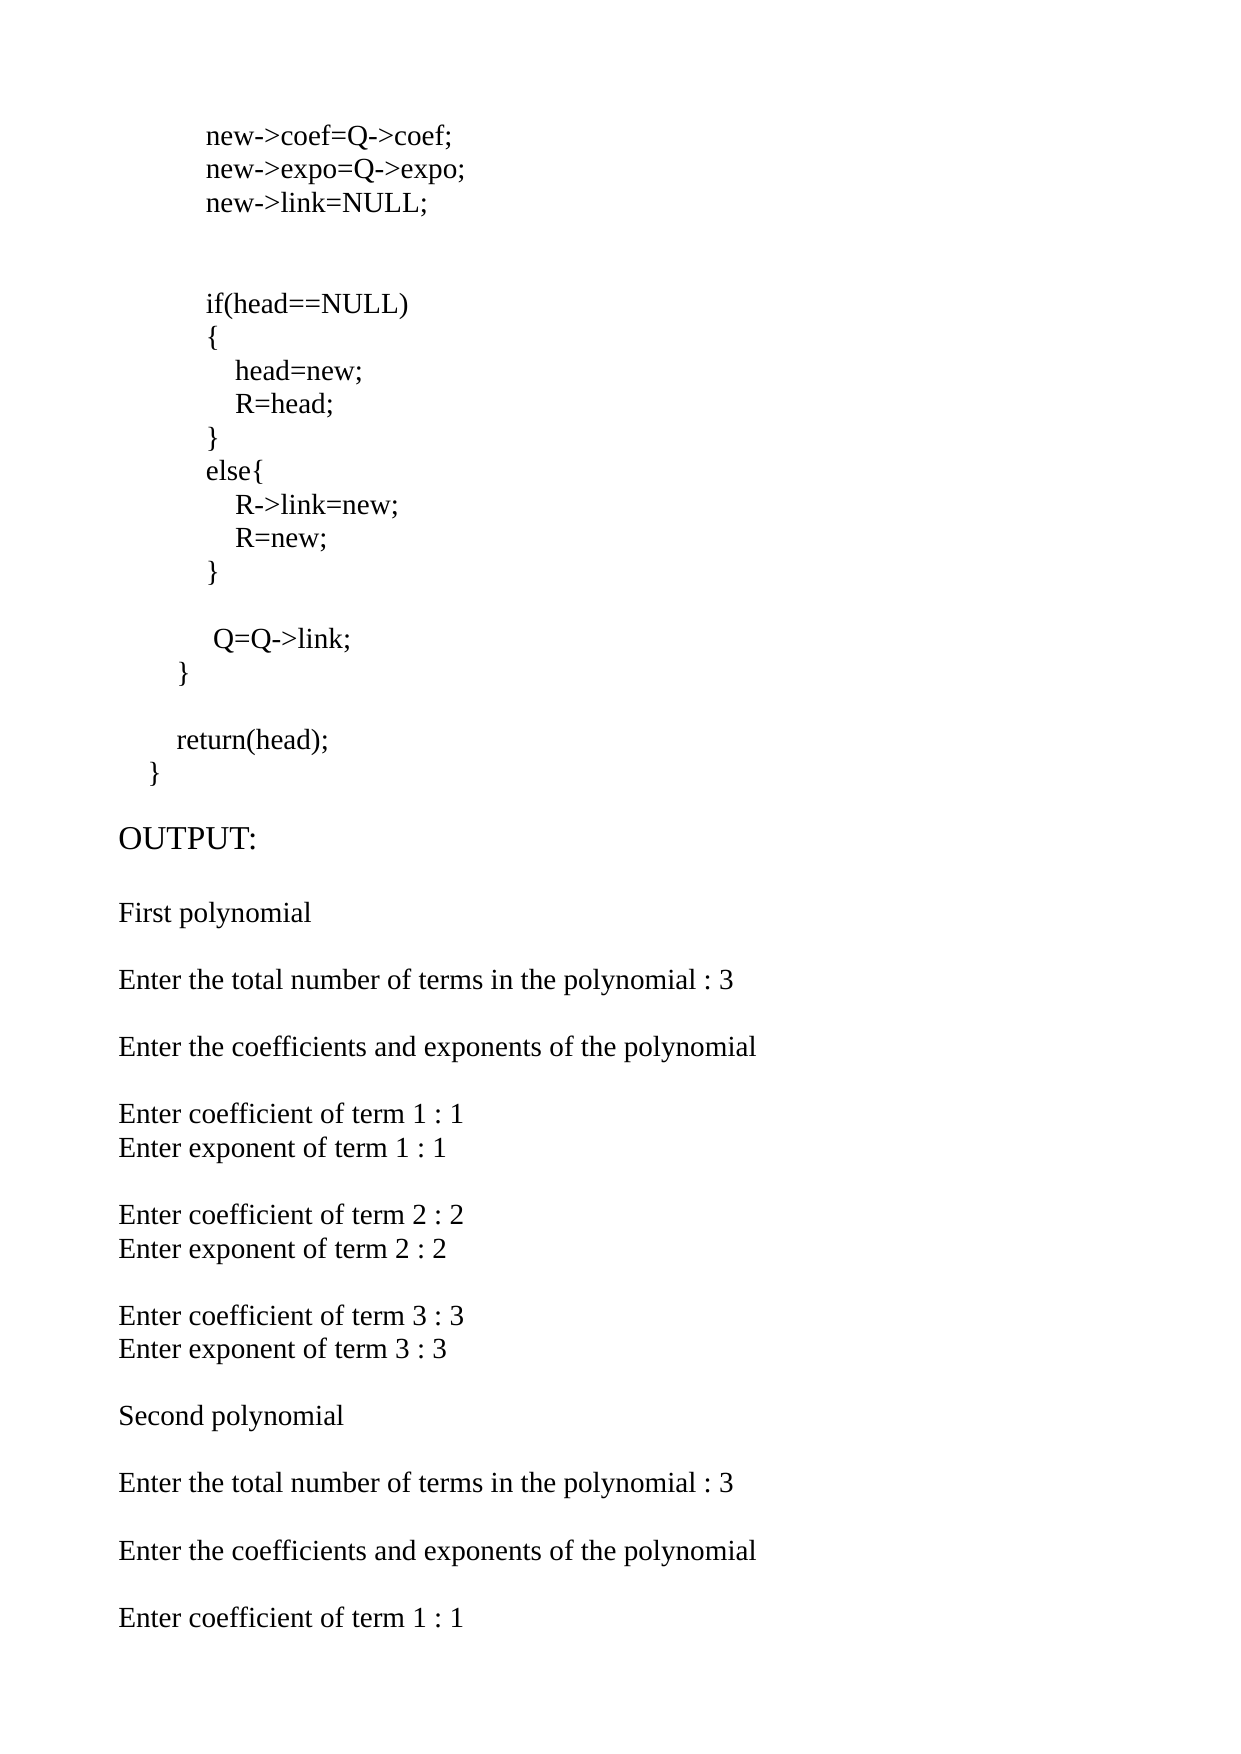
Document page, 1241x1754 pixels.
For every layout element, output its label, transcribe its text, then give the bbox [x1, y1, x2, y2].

text else{ [118, 453, 1122, 487]
text Enter coefficient of term 3 : 3 [118, 1298, 1122, 1331]
text new->coef=Q->coef; [118, 118, 1122, 152]
text } [118, 655, 1122, 688]
text OUTPUT: [118, 819, 1122, 857]
text new->expo=Q->expo; [118, 152, 1122, 185]
text Enter coefficient of term 2 : 2 [118, 1197, 1122, 1231]
text Q=Q->link; [118, 621, 1122, 655]
text Enter coefficient of term 1 : 1 [118, 1600, 1122, 1633]
text Second polynomial [118, 1398, 1122, 1432]
text Enter exponent of term 3 : 3 [118, 1331, 1122, 1365]
text return(head); [118, 722, 1122, 755]
text R->link=new; [118, 487, 1122, 521]
text } [118, 420, 1122, 453]
text First polynomial [118, 895, 1122, 929]
text head=new; [118, 353, 1122, 386]
text Enter exponent of term 1 : 1 [118, 1130, 1122, 1164]
text Enter the total number of terms in the polynomial : 3 [118, 1466, 1122, 1499]
text Enter the coefficients and exponents of the polynomial [118, 1533, 1122, 1566]
text Enter the total number of terms in the polynomial : 3 [118, 962, 1122, 996]
text R=new; [118, 521, 1122, 554]
text Enter the coefficients and exponents of the polynomial [118, 1029, 1122, 1063]
text new->link=NULL; [118, 185, 1122, 219]
text Enter coefficient of term 1 : 1 [118, 1097, 1122, 1130]
text { [118, 319, 1122, 353]
text R=head; [118, 386, 1122, 420]
text } [118, 755, 1122, 789]
text if(head==NULL) [118, 286, 1122, 319]
text Enter exponent of term 2 : 2 [118, 1231, 1122, 1264]
text } [118, 554, 1122, 588]
